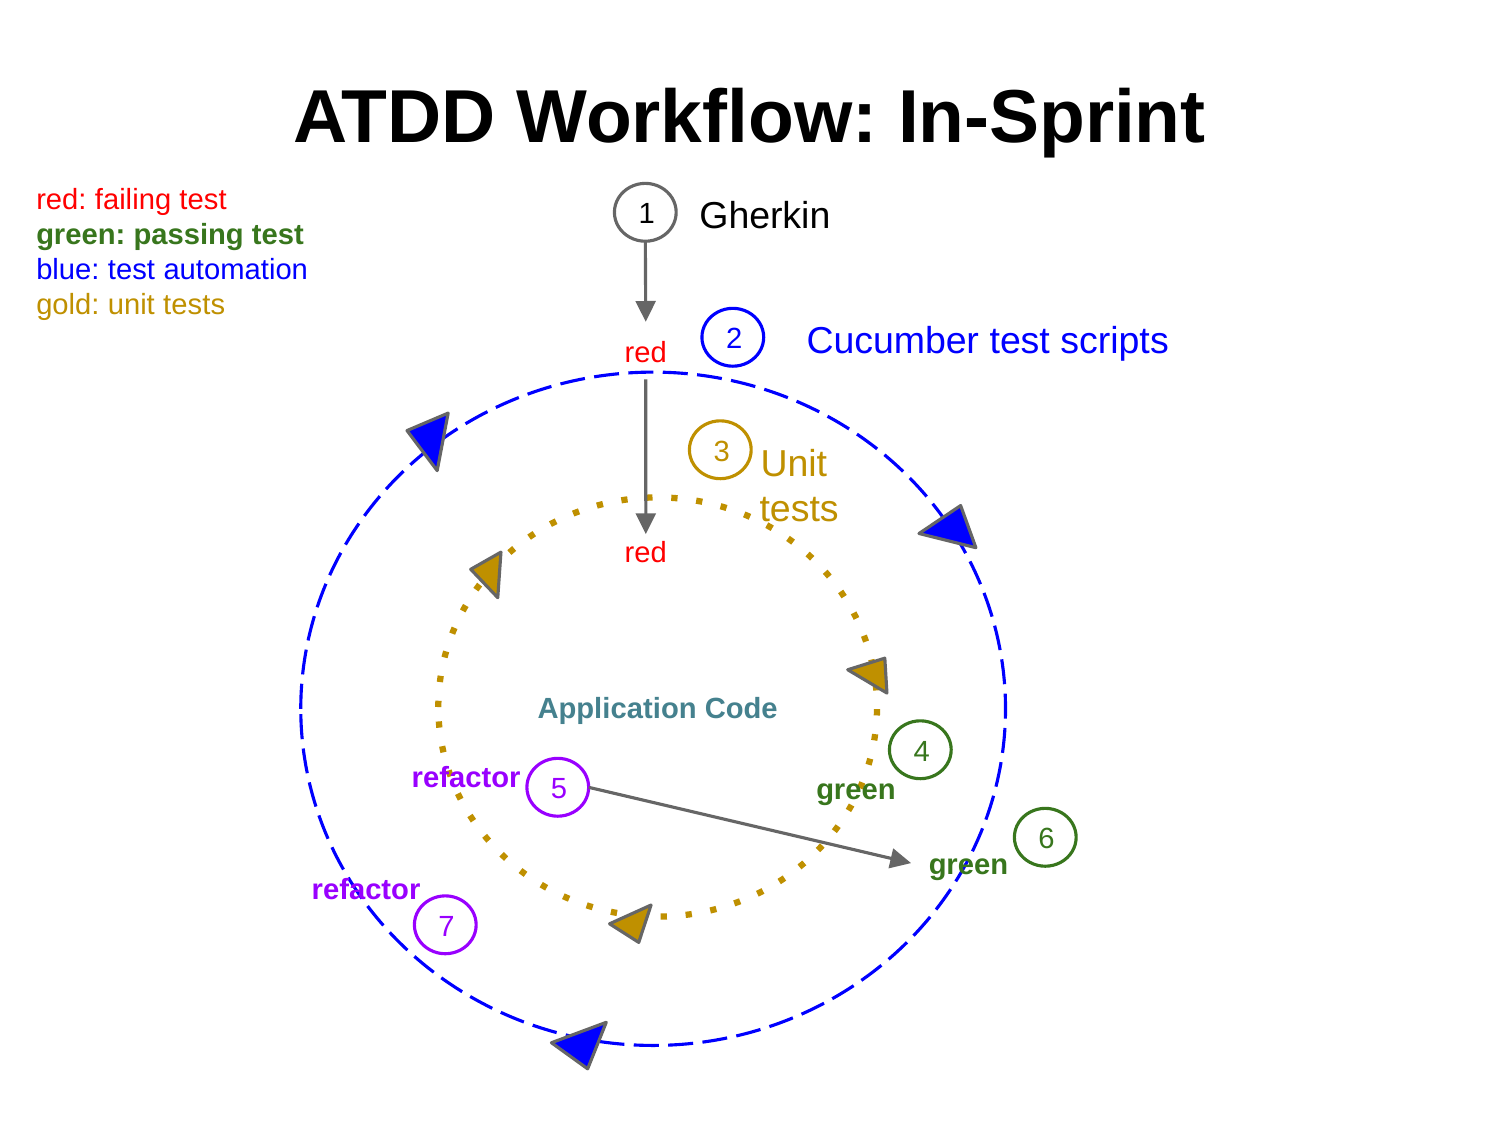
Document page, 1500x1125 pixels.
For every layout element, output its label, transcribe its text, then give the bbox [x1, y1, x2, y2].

text_box 3 [689, 420, 726, 479]
text_box red: failing test green: passing test blue: test automation gold: unit tests [21, 165, 368, 471]
text_box Gherkin [674, 184, 856, 242]
text_box 2 [701, 308, 761, 367]
text_box green [910, 834, 1026, 892]
text_box 6 [1014, 808, 1077, 867]
text_box [551, 1022, 607, 1069]
text_box 5 [526, 758, 589, 817]
text_box [470, 552, 501, 598]
text_box Unit tests [726, 421, 872, 547]
text_box red [598, 521, 693, 580]
text_box refactor [385, 746, 547, 805]
text_box 1 [614, 183, 674, 242]
text_box [847, 658, 887, 694]
text_box Application Code [438, 497, 878, 841]
text_box [919, 505, 976, 548]
text_box [407, 413, 449, 471]
text_box 7 [414, 895, 477, 954]
text_box 4 [889, 720, 952, 779]
text_box Application Code [463, 790, 823, 917]
text_box Cucumber test scripts [761, 309, 1214, 367]
text_box refactor [285, 859, 447, 917]
title ATDD Workflow: In-Sprint [75, 45, 1425, 181]
text_box red [598, 321, 693, 380]
text_box green [798, 759, 914, 817]
text_box [609, 905, 652, 943]
